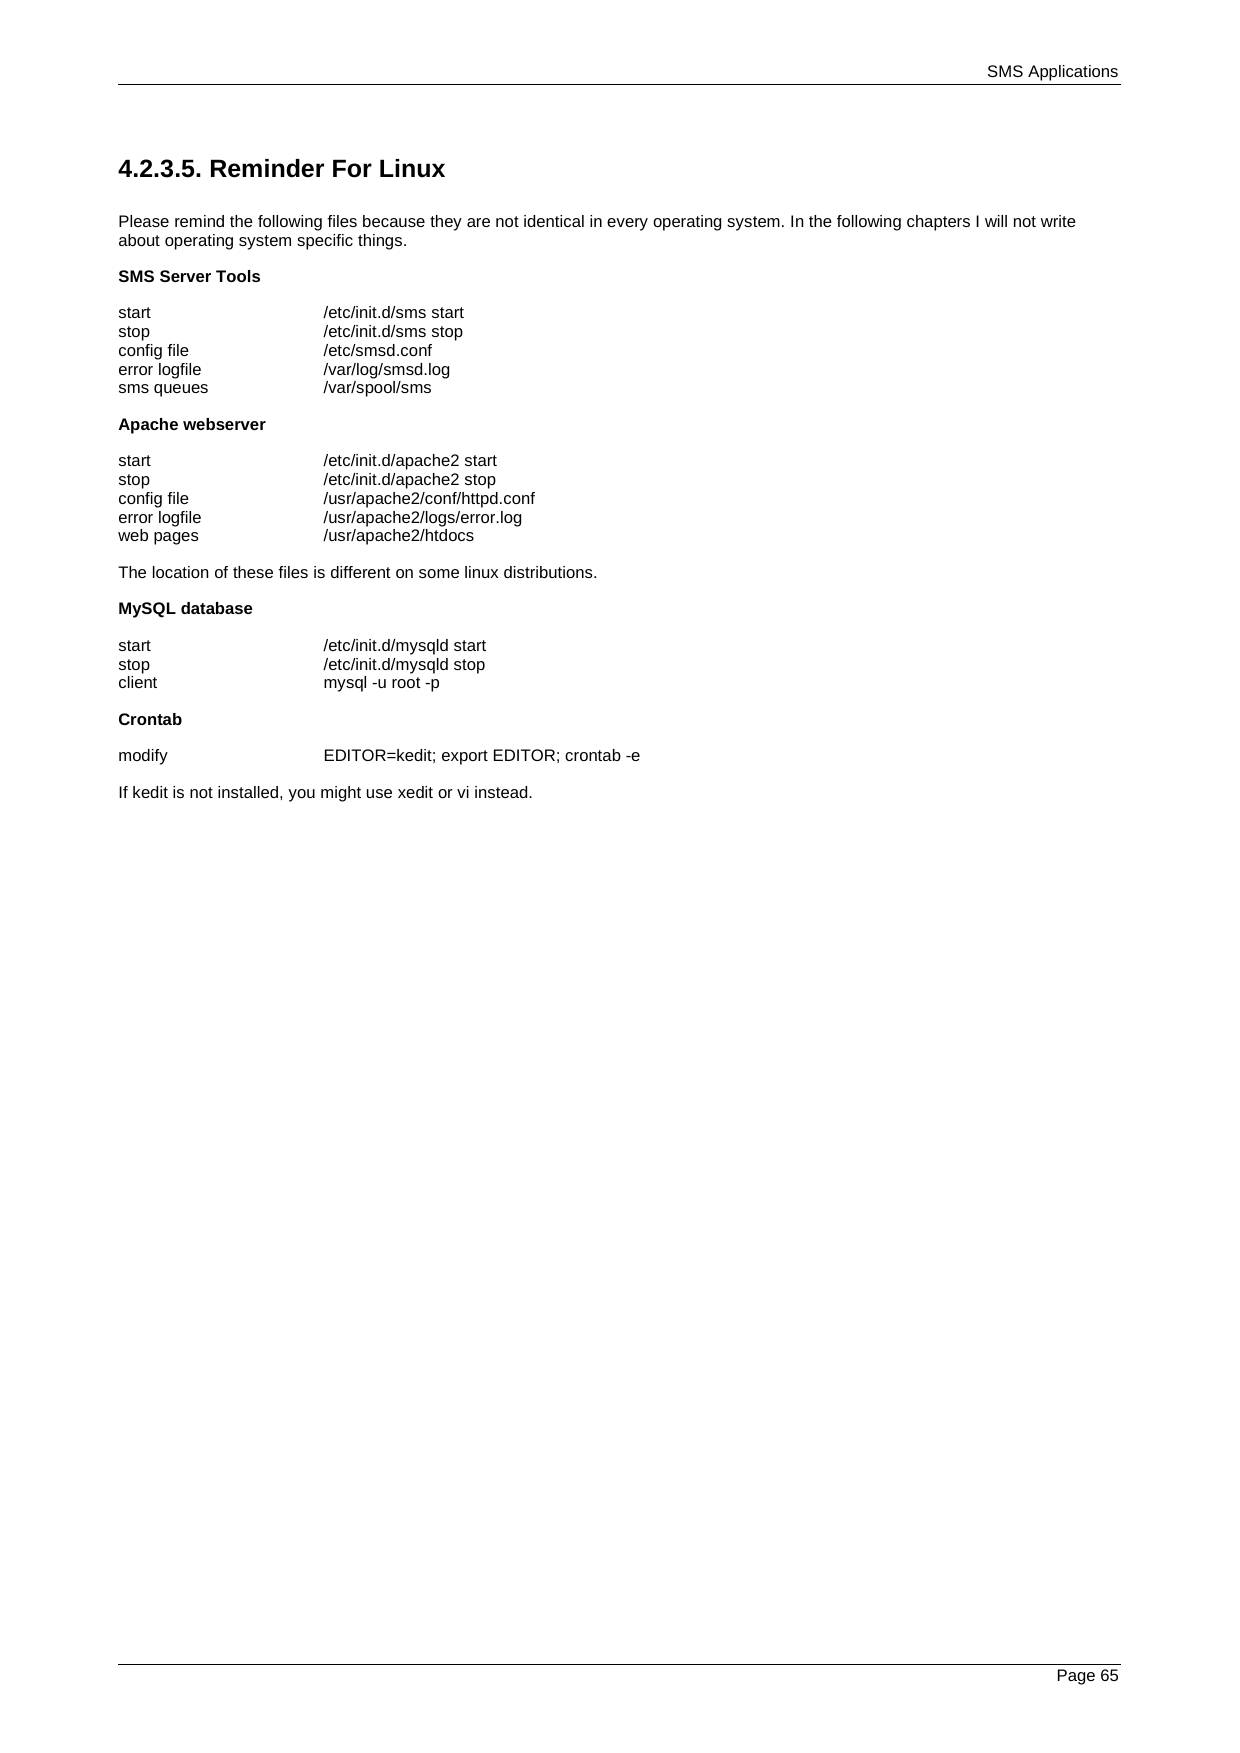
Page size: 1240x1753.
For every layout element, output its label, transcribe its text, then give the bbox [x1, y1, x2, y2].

text start /etc/init.d/apache2 start stop /etc/init.d/apache2 stop config file /usr/apache2/conf/httpd.conf error logfile /usr/apache2/logs/error.log web pages /usr/apache2/htdocs [118, 452, 1121, 545]
text If kedit is not installed, you might use xedit or vi instead. [118, 783, 1121, 802]
text modify EDITOR=kedit; export EDITOR; crontab -e [118, 746, 1121, 765]
text start /etc/init.d/mysqld start stop /etc/init.d/mysqld stop client mysql -u root -p [118, 636, 1121, 692]
subtitle Reminder For Linux [118, 154, 1121, 182]
text SMS Server Tools [118, 267, 1121, 286]
text Please remind the following files because they are not identical in every operating system. In the following chapters I will not write about operating system specific things. [118, 212, 1121, 249]
text Crontab [118, 710, 1121, 729]
text MySQL database [118, 599, 1121, 618]
text start /etc/init.d/sms start stop /etc/init.d/sms stop config file /etc/smsd.conf error logfile /var/log/smsd.log sms queues /var/spool/sms [118, 304, 1121, 397]
text Apache webserver [118, 415, 1121, 434]
text The location of these files is different on some linux distributions. [118, 563, 1121, 582]
